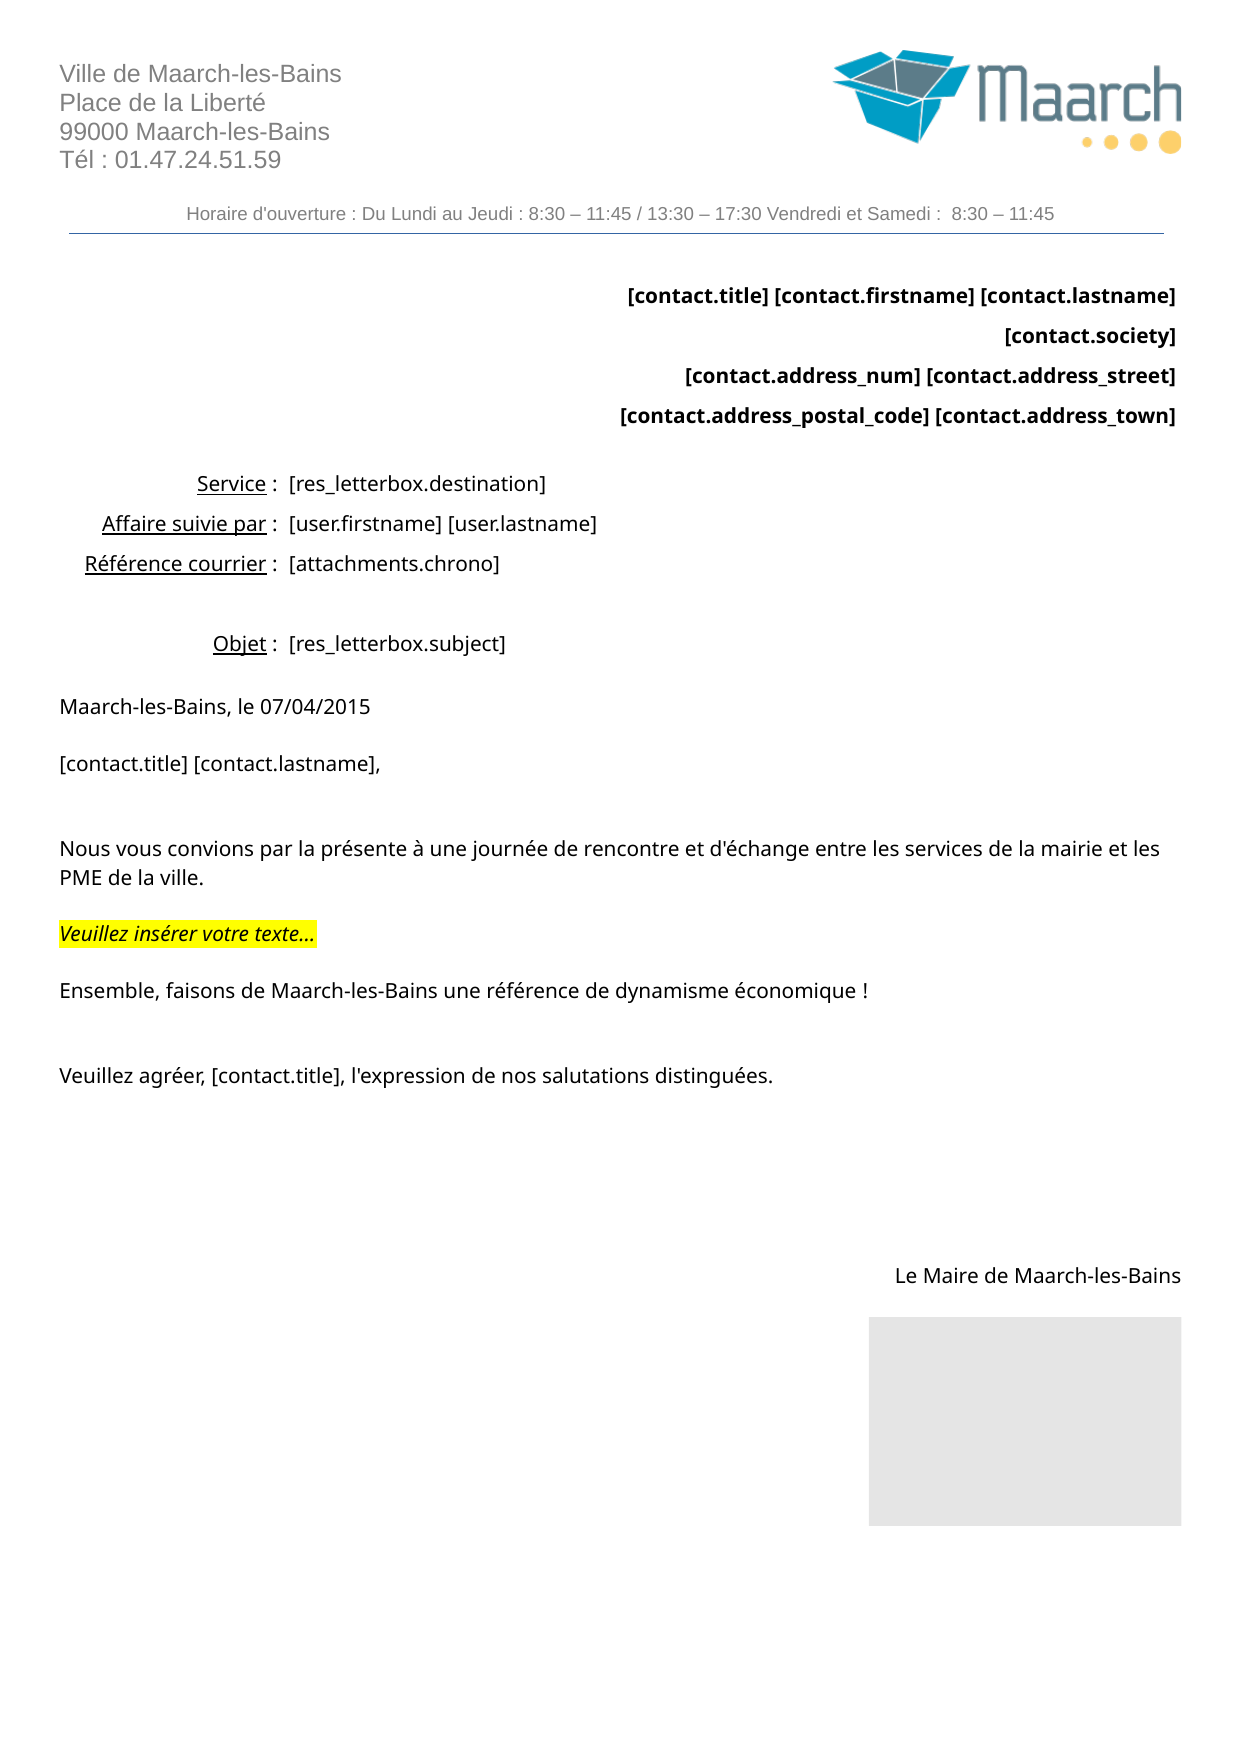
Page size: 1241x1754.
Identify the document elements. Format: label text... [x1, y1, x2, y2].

table_cell [contact.address_postal_code] [contact.address_town] [60, 395, 1182, 435]
table_cell [user.firstname] [user.lastname] [283, 504, 816, 543]
text Nous vous convions par la présente à une journée de rencontre et d'échange entre les services de la mairie et les PME de la ville. [59, 834, 1181, 891]
table_cell Affaire suivie par : [59, 504, 283, 543]
table_cell Objet : [59, 623, 283, 663]
table_cell [attachments.chrono] [283, 544, 816, 583]
text Maarch-les-Bains, le 07/04/2015 [59, 692, 1181, 720]
table_cell [contact.address_num] [contact.address_street] [60, 355, 1182, 395]
table_cell [59, 584, 283, 623]
text Veuillez agréer, [contact.title], l'expression de nos salutations distinguées. [59, 1062, 1181, 1090]
text Le Maire de Maarch-les-Bains [59, 1261, 1181, 1289]
table_header Service : [59, 464, 283, 504]
text Veuillez insérer votre texte… [59, 919, 1181, 948]
table_header [contact.title] [contact.firstname] [contact.lastname] [60, 275, 1182, 315]
table_cell [contact.society] [60, 315, 1182, 355]
table_cell Référence courrier : [59, 544, 283, 583]
text Ensemble, faisons de Maarch-les-Bains une référence de dynamisme économique ! [59, 976, 1181, 1005]
table_cell [283, 584, 816, 623]
table_header [res_letterbox.destination] [283, 464, 816, 504]
text [contact.title] [contact.lastname], [59, 749, 1181, 777]
picture [868, 1317, 1182, 1526]
picture [832, 50, 1182, 154]
table_cell [res_letterbox.subject] [283, 623, 816, 663]
